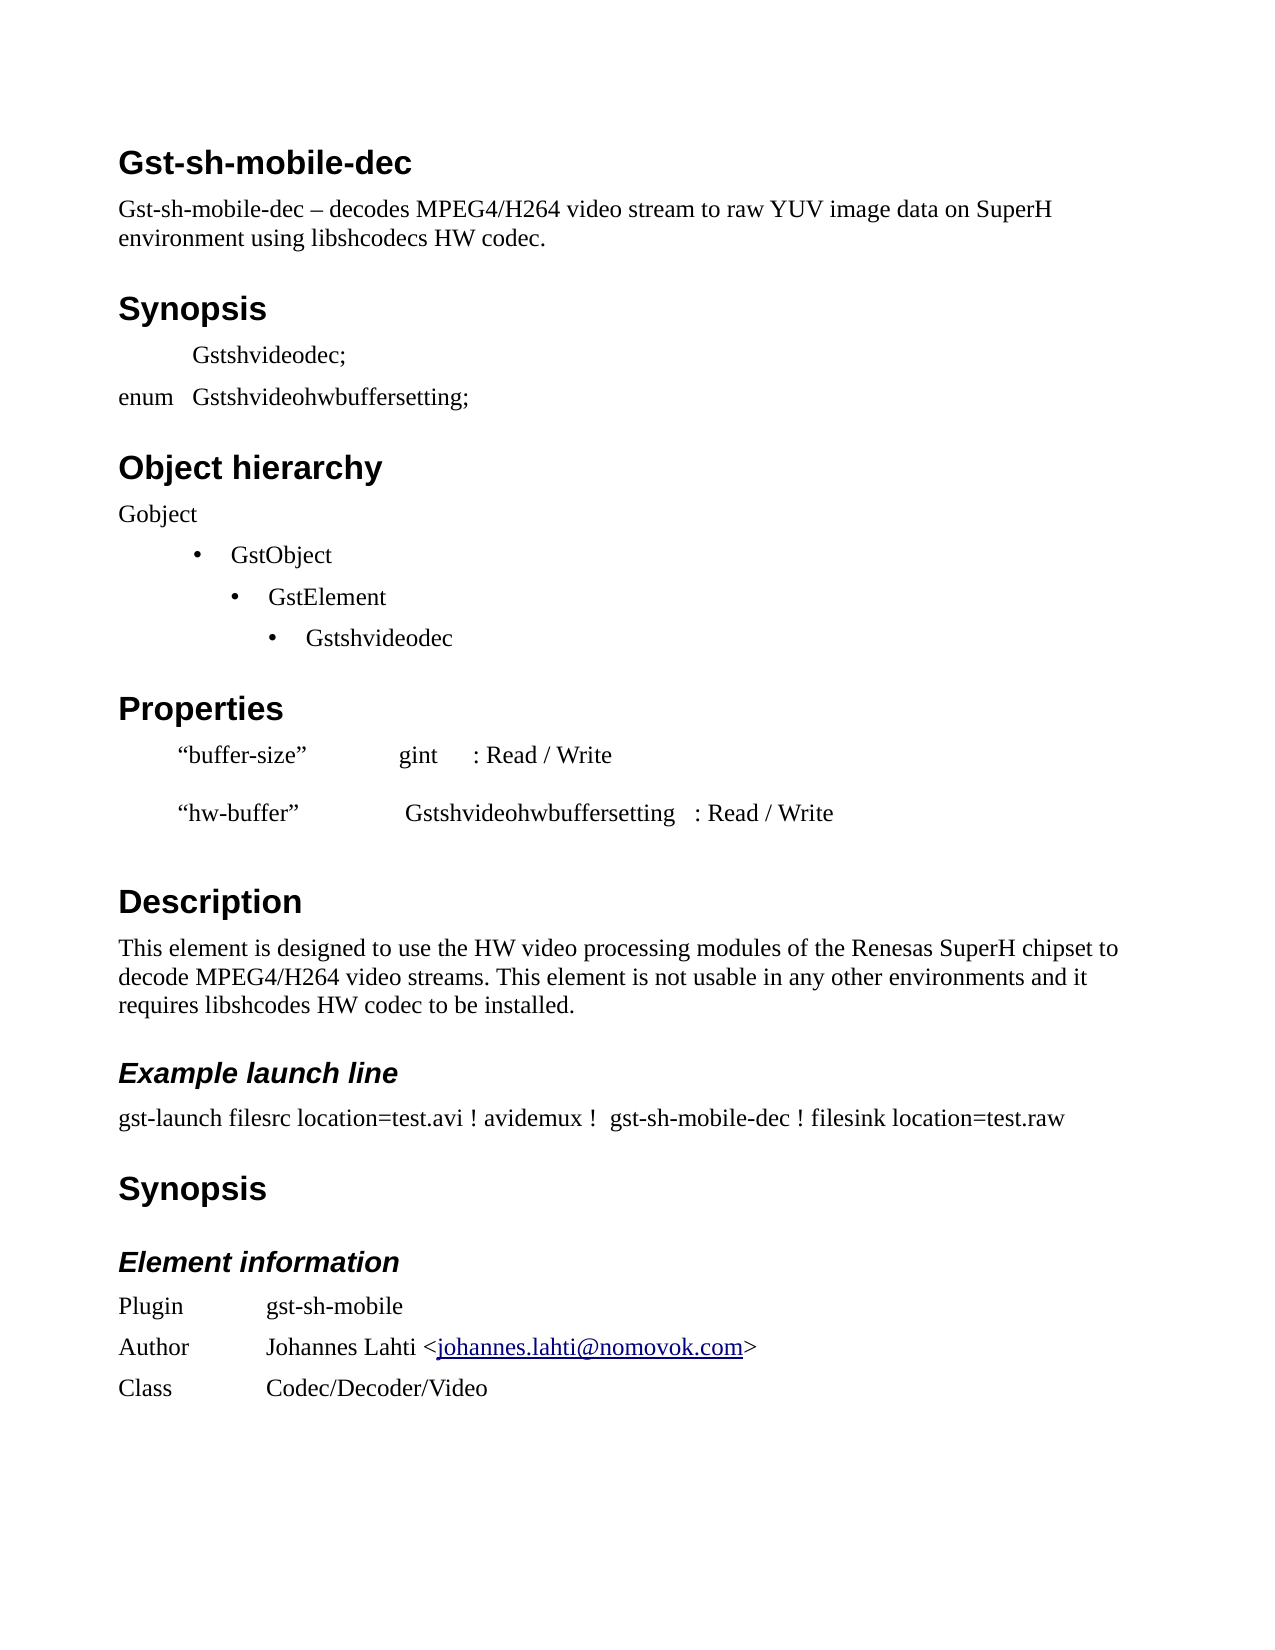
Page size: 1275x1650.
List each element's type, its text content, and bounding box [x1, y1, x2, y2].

text Author Johannes Lahti <johannes.lahti@nomovok.com> [118, 1332, 1157, 1361]
text This element is designed to use the HW video processing modules of the Renesas SuperH chipset to decode MPEG4/H264 video streams. This element is not usable in any other environments and it requires libshcodes HW codec to be installed. [118, 933, 1157, 1019]
text Gst-sh-mobile-dec – decodes MPEG4/H264 video stream to raw YUV image data on SuperH environment using libshcodecs HW codec. [118, 194, 1157, 252]
subtitle Object hierarchy [118, 448, 1157, 487]
text Gobject [118, 499, 1157, 528]
subtitle Gst-sh-mobile-dec [118, 143, 1157, 182]
subtitle Example launch line [118, 1057, 1157, 1090]
text gst-launch filesrc location=test.avi ! avidemux ! gst-sh-mobile-dec ! filesink location=test.raw [118, 1103, 1157, 1131]
subtitle Properties [118, 689, 1157, 728]
list Gstshvideodec [268, 623, 1157, 652]
list GstElement [231, 582, 1157, 610]
subtitle Synopsis [118, 289, 1157, 328]
text “buffer-size” gint : Read / Write [177, 740, 1098, 769]
subtitle Synopsis [118, 1169, 1157, 1207]
subtitle Description [118, 882, 1157, 920]
subtitle Element information [118, 1245, 1157, 1278]
text Plugin gst-sh-mobile [118, 1291, 1157, 1320]
text Class Codec/Decoder/Video [118, 1373, 1157, 1402]
list GstObject [193, 540, 1157, 569]
text “hw-buffer” Gstshvideohwbuffersetting : Read / Write [177, 798, 1098, 827]
text Gstshvideodec; [118, 340, 1157, 369]
text enum Gstshvideohwbuffersetting; [118, 382, 1157, 410]
